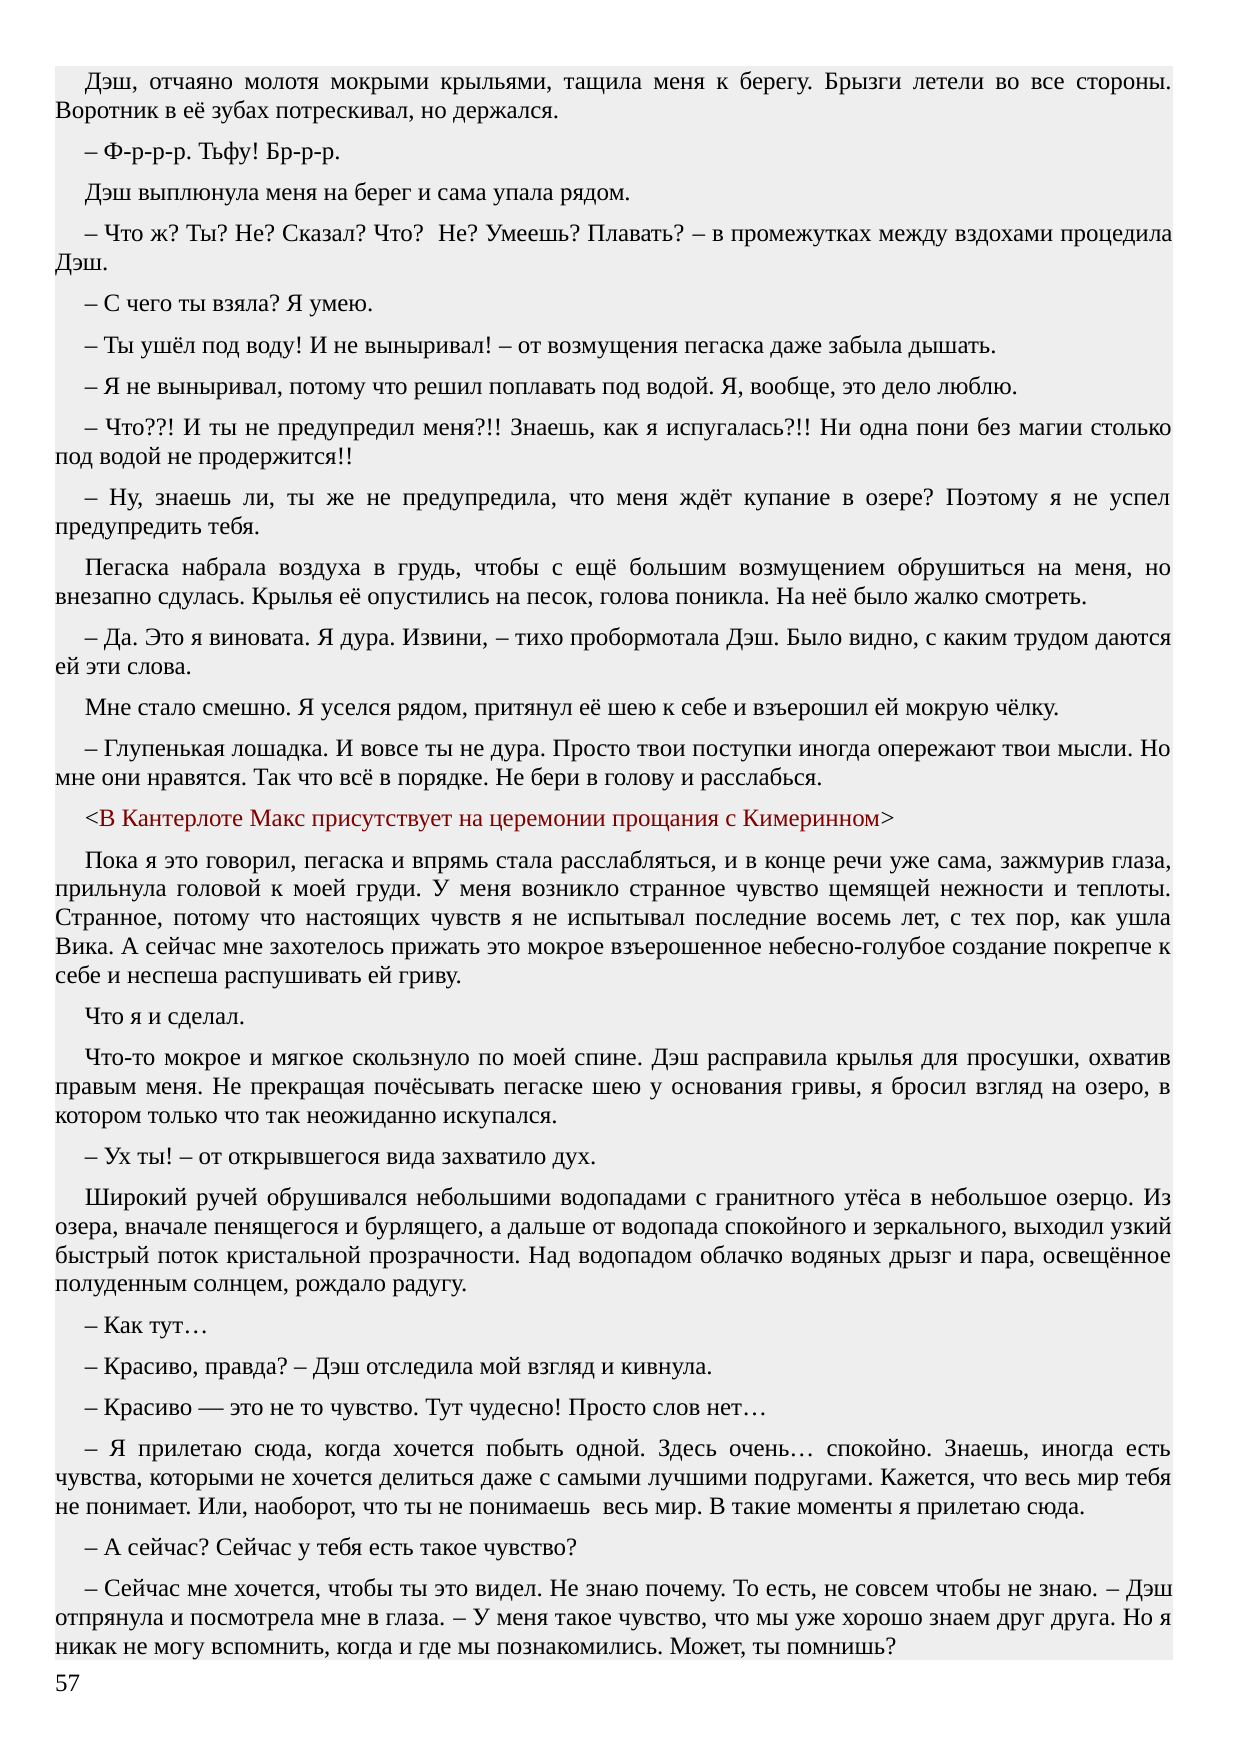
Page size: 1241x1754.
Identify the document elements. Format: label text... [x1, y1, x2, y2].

text Широкий ручей обрушивался небольшими водопадами с гранитного утёса в небольшое озерцо. Из озера, вначале пенящегося и бурлящего, а дальше от водопада спокойного и зеркального, выходил узкий быстрый поток кристальной прозрачности. Над водопадом облачко водяных дрызг и пара, освещённое полуденным солнцем, рождало радугу. [55, 1182, 1173, 1297]
text – Что ж? Ты? Не? Сказал? Что? Не? Умеешь? Плавать? – в промежутках между вздохами процедила Дэш. [55, 218, 1173, 276]
text – Как тут… [55, 1310, 1173, 1338]
text – Ух ты! – от открывшегося вида захватило дух. [55, 1141, 1173, 1170]
text – Красиво, правда? – Дэш отследила мой взгляд и кивнула. [55, 1351, 1173, 1380]
text Дэш, отчаяно молотя мокрыми крыльями, тащила меня к берегу. Брызги летели во все стороны. Воротник в её зубах потрескивал, но держался. [55, 66, 1173, 123]
text Пегаска набрала воздуха в грудь, чтобы с ещё большим возмущением обрушиться на меня, но внезапно сдулась. Крылья её опустились на песок, голова поникла. На неё было жалко смотреть. [55, 552, 1173, 610]
text – Ты ушёл под воду! И не выныривал! – от возмущения пегаска даже забыла дышать. [55, 330, 1173, 358]
text – Глупенькая лошадка. И вовсе ты не дура. Просто твои поступки иногда опережают твои мысли. Но мне они нравятся. Так что всё в порядке. Не бери в голову и расслабься. [55, 733, 1173, 791]
text – Красиво — это не то чувство. Тут чудесно! Просто слов нет… [55, 1392, 1173, 1421]
text – Я не выныривал, потому что решил поплавать под водой. Я, вообще, это дело люблю. [55, 371, 1173, 400]
text – Я прилетаю сюда, когда хочется побыть одной. Здесь очень… спокойно. Знаешь, иногда есть чувства, которыми не хочется делиться даже с самыми лучшими подругами. Кажется, что весь мир тебя не понимает. Или, наоборот, что ты не понимаешь весь мир. В такие моменты я прилетаю сюда. [55, 1433, 1173, 1520]
text – Да. Это я виновата. Я дура. Извини, – тихо пробормотала Дэш. Было видно, с каким трудом даются ей эти слова. [55, 622, 1173, 680]
text – А сейчас? Сейчас у тебя есть такое чувство? [55, 1532, 1173, 1561]
text – Ну, знаешь ли, ты же не предупредила, что меня ждёт купание в озере? Поэтому я не успел предупредить тебя. [55, 482, 1173, 540]
text – Что??! И ты не предупредил меня?!! Знаешь, как я испугалась?!! Ни одна пони без магии столько под водой не продержится!! [55, 412, 1173, 470]
text Что я и сделал. [55, 1001, 1173, 1030]
text Дэш выплюнула меня на берег и сама упала рядом. [55, 177, 1173, 206]
text Пока я это говорил, пегаска и впрямь стала расслабляться, и в конце речи уже сама, зажмурив глаза, прильнула головой к моей груди. У меня возникло странное чувство щемящей нежности и теплоты. Странное, потому что настоящих чувств я не испытывал последние восемь лет, с тех пор, как ушла Вика. А сейчас мне захотелось прижать это мокрое взъерошенное небесно-голубое создание покрепче к себе и неспеша распушивать ей гриву. [55, 845, 1173, 988]
text – Ф-р-р-р. Тьфу! Бр-р-р. [55, 136, 1173, 165]
text Мне стало смешно. Я уселся рядом, притянул её шею к себе и взъерошил ей мокрую чёлку. [55, 692, 1173, 721]
text – С чего ты взяла? Я умею. [55, 288, 1173, 317]
text Что-то мокрое и мягкое скользнуло по моей спине. Дэш расправила крылья для просушки, охватив правым меня. Не прекращая почёсывать пегаске шею у основания гривы, я бросил взгляд на озеро, в котором только что так неожиданно искупался. [55, 1042, 1173, 1128]
text <В Кантерлоте Макс присутствует на церемонии прощания с Кимеринном> [55, 803, 1173, 832]
text – Сейчас мне хочется, чтобы ты это видел. Не знаю почему. То есть, не совсем чтобы не знаю. – Дэш отпрянула и посмотрела мне в глаза. – У меня такое чувство, что мы уже хорошо знаем друг друга. Но я никак не могу вспомнить, когда и где мы познакомились. Может, ты помнишь? [55, 1573, 1173, 1660]
